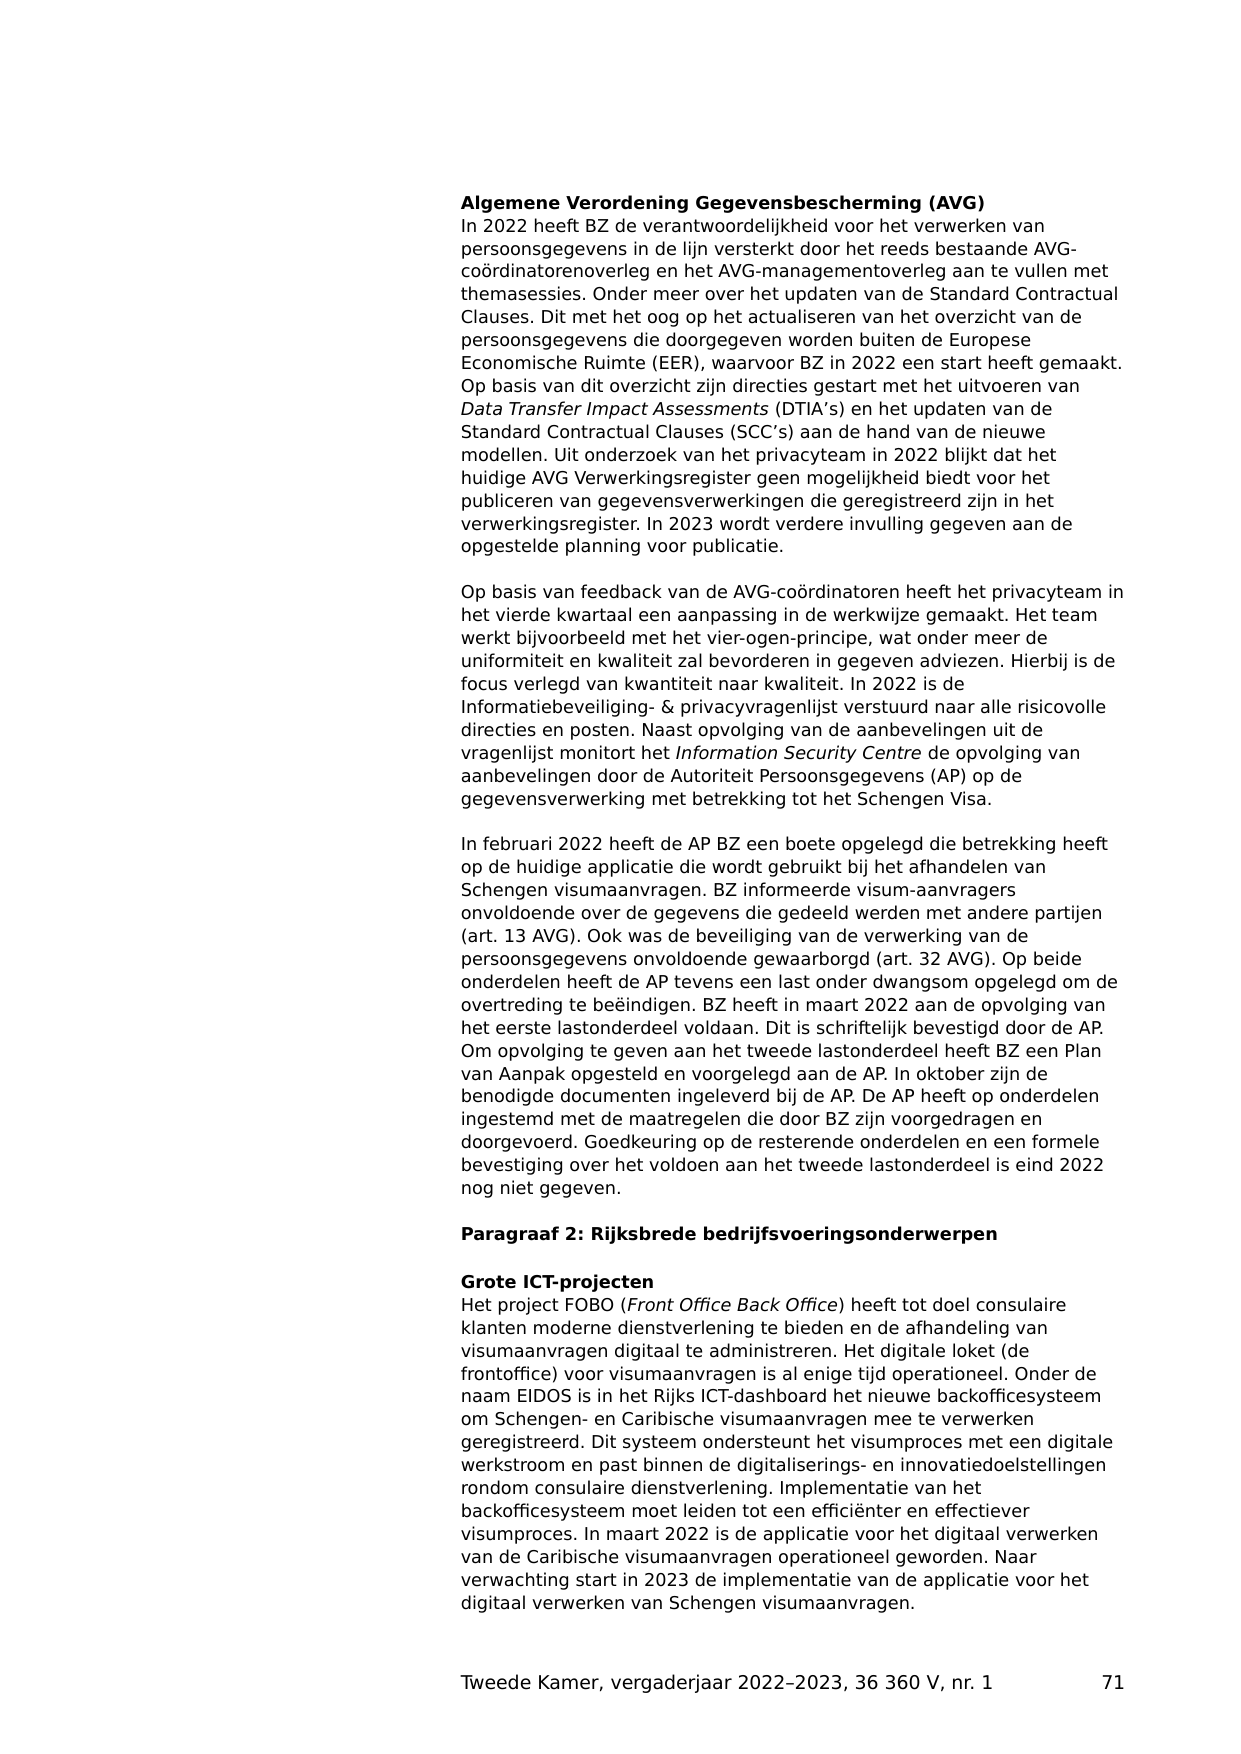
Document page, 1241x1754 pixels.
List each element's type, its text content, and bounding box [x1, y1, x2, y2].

text Op basis van feedback van de AVG-coördinatoren heeft het privacyteam in het vierde kwartaal een aanpassing in de werkwijze gemaakt. Het team werkt bijvoorbeeld met het vier-ogen-principe, wat onder meer de uniformiteit en kwaliteit zal bevorderen in gegeven adviezen. Hierbij is de focus verlegd van kwantiteit naar kwaliteit. In 2022 is de Informatiebeveiliging- & privacyvragenlijst verstuurd naar alle risicovolle directies en posten. Naast opvolging van de aanbevelingen uit de vragenlijst monitort het Information Security Centre de opvolging van aanbevelingen door de Autoriteit Persoonsgegevens (AP) op de gegevensverwerking met betrekking tot het Schengen Visa. [461, 580, 1125, 809]
text Grote ICT-projecten Het project FOBO (Front Office Back Office) heeft tot doel consulaire klanten moderne dienstverlening te bieden en de afhandeling van visumaanvragen digitaal te administreren. Het digitale loket (de frontoffice) voor visumaanvragen is al enige tijd operationeel. Onder de naam EIDOS is in het Rijks ICT-dashboard het nieuwe backofficesysteem om Schengen- en Caribische visumaanvragen mee te verwerken geregistreerd. Dit systeem ondersteunt het visumproces met een digitale werkstroom en past binnen de digitaliserings- en innovatiedoelstellingen rondom consulaire dienstverlening. Implementatie van het backofficesysteem moet leiden tot een efficiënter en effectiever visumproces. In maart 2022 is de applicatie voor het digitaal verwerken van de Caribische visumaanvragen operationeel geworden. Naar verwachting start in 2023 de implementatie van de applicatie voor het digitaal verwerken van Schengen visumaanvragen. [461, 1247, 1125, 1614]
text In februari 2022 heeft de AP BZ een boete opgelegd die betrekking heeft op de huidige applicatie die wordt gebruikt bij het afhandelen van Schengen visumaanvragen. BZ informeerde visum-aanvragers onvoldoende over de gegevens die gedeeld werden met andere partijen (art. 13 AVG). Ook was de beveiliging van de verwerking van de persoonsgegevens onvoldoende gewaarborgd (art. 32 AVG). Op beide onderdelen heeft de AP tevens een last onder dwangsom opgelegd om de overtreding te beëindigen. BZ heeft in maart 2022 aan de opvolging van het eerste lastonderdeel voldaan. Dit is schriftelijk bevestigd door de AP. Om opvolging te geven aan het tweede lastonderdeel heeft BZ een Plan van Aanpak opgesteld en voorgelegd aan de AP. In oktober zijn de benodigde documenten ingeleverd bij de AP. De AP heeft op onderdelen ingestemd met de maatregelen die door BZ zijn voorgedragen en doorgevoerd. Goedkeuring op de resterende onderdelen en een formele bevestiging over het voldoen aan het tweede lastonderdeel is eind 2022 nog niet gegeven. [461, 832, 1125, 1199]
text Algemene Verordening Gegevensbescherming (AVG) In 2022 heeft BZ de verantwoordelijkheid voor het verwerken van persoonsgegevens in de lijn versterkt door het reeds bestaande AVG-coördinatorenoverleg en het AVG-managementoverleg aan te vullen met themasessies. Onder meer over het updaten van de Standard Contractual Clauses. Dit met het oog op het actualiseren van het overzicht van de persoonsgegevens die doorgegeven worden buiten de Europese Economische Ruimte (EER), waarvoor BZ in 2022 een start heeft gemaakt. Op basis van dit overzicht zijn directies gestart met het uitvoeren van Data Transfer Impact Assessments (DTIA’s) en het updaten van de Standard Contractual Clauses (SCC’s) aan de hand van de nieuwe modellen. Uit onderzoek van het privacyteam in 2022 blijkt dat het huidige AVG Verwerkingsregister geen mogelijkheid biedt voor het publiceren van gegevensverwerkingen die geregistreerd zijn in het verwerkingsregister. In 2023 wordt verdere invulling gegeven aan de opgestelde planning voor publicatie. [461, 191, 1125, 557]
text Paragraaf 2: Rijksbrede bedrijfsvoeringsonderwerpen [461, 1222, 1125, 1245]
